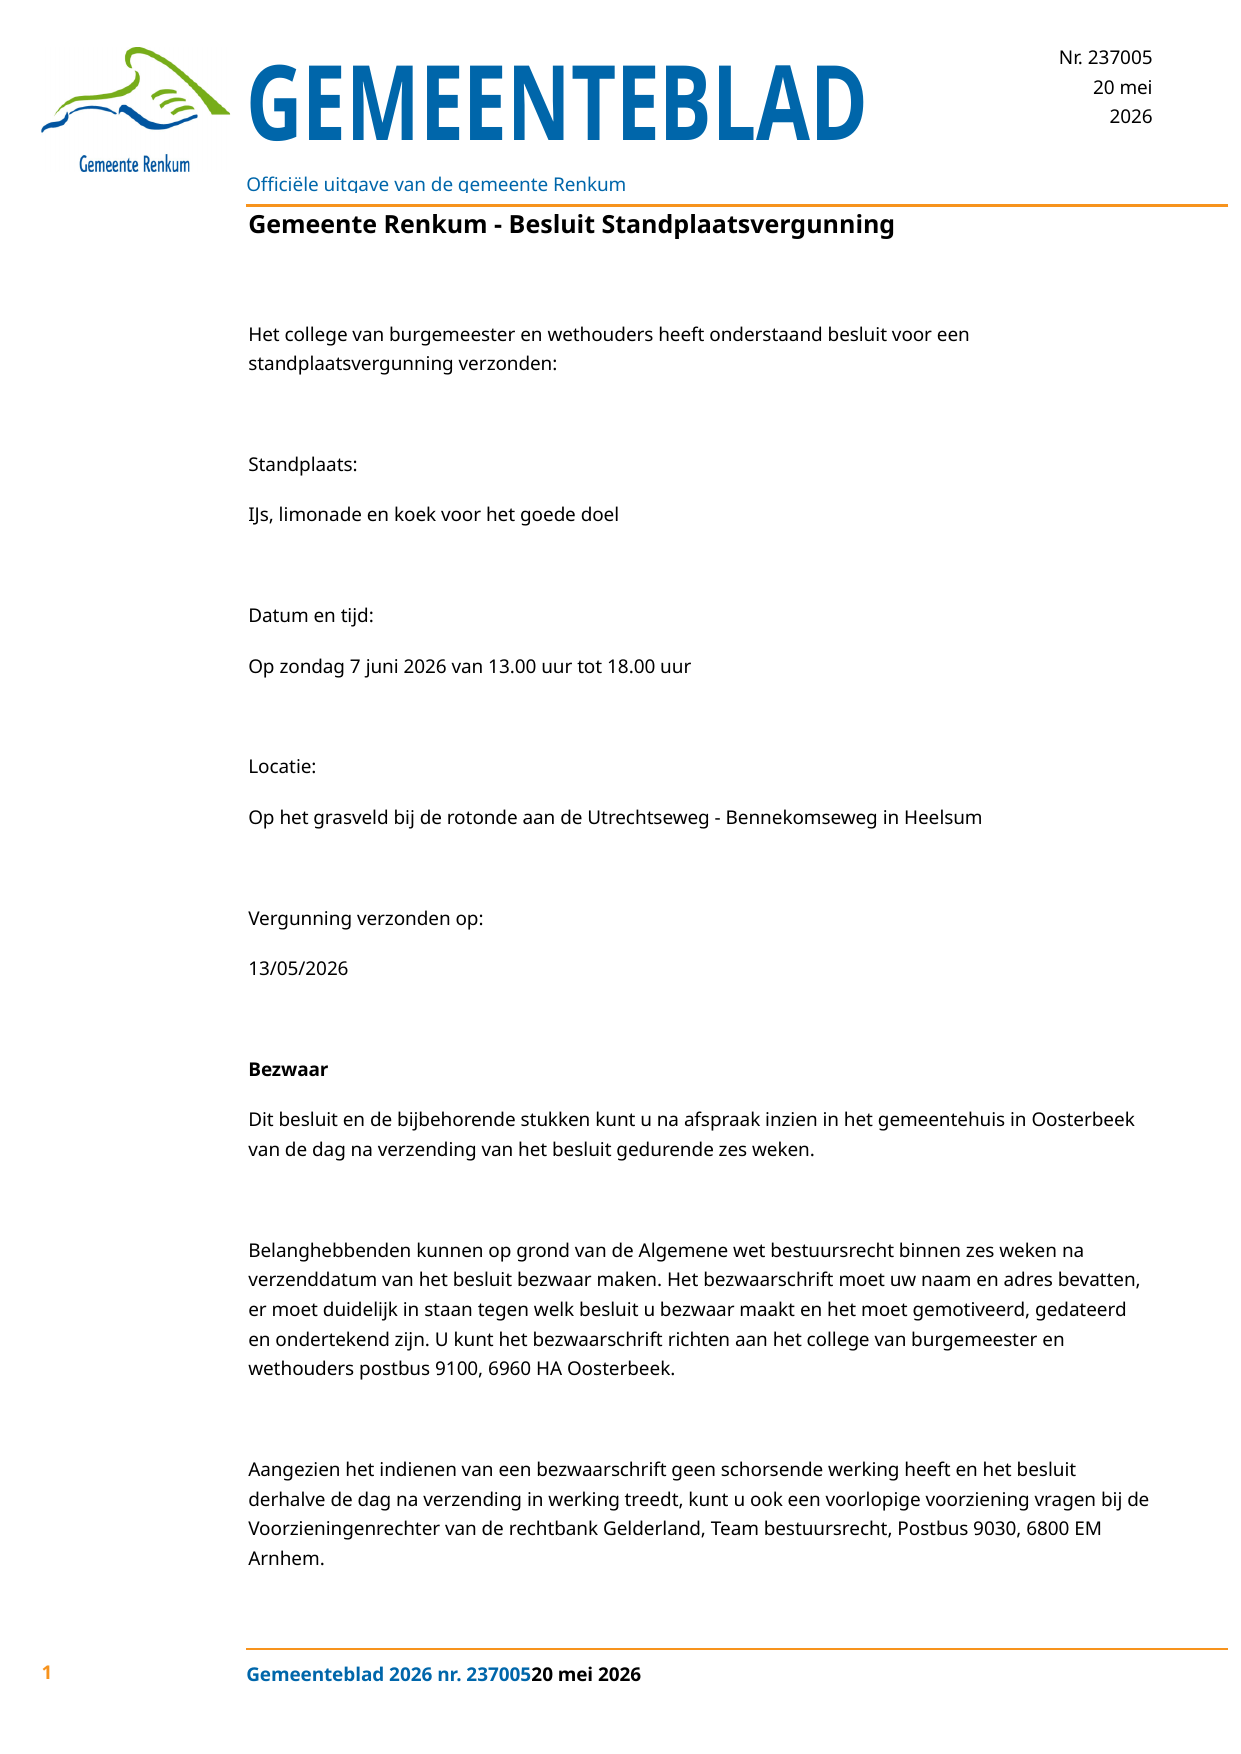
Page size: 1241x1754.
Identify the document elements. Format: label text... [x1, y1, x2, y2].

text Dit besluit en de bijbehorende stukken kunt u na afspraak inzien in het gemeentehuis in Oosterbeek van de dag na verzending van het besluit gedurende zes weken. [248, 1107, 1152, 1162]
picture [41, 47, 231, 172]
text Vergunning verzonden op: [248, 905, 1152, 931]
text Locatie: [248, 754, 1152, 779]
text Standplaats: [248, 451, 1152, 477]
text Aangezien het indienen van een bezwaarschrift geen schorsende werking heeft en het besluit derhalve de dag na verzending in werking treedt, kunt u ook een voorlopige voorziening vragen bij de Voorzieningenrechter van de rechtbank Gelderland, Team bestuursrecht, Postbus 9030, 6800 EM Arnhem. [248, 1456, 1152, 1571]
text Op het grasveld bij de rotonde aan de Utrechtseweg - Bennekomseweg in Heelsum [248, 804, 1152, 830]
text Gemeente Renkum - Besluit Standplaatsvergunning [248, 207, 1152, 241]
text Op zondag 7 juni 2026 van 13.00 uur tot 18.00 uur [248, 653, 1152, 678]
text Het college van burgemeester en wethouders heeft onderstaand besluit voor een standplaatsvergunning verzonden: [248, 321, 1152, 376]
text IJs, limonade en koek voor het goede doel [248, 502, 1152, 527]
text Bezwaar [248, 1056, 1152, 1082]
text Belanghebbenden kunnen op grond van de Algemene wet bestuursrecht binnen zes weken na verzenddatum van het besluit bezwaar maken. Het bezwaarschrift moet uw naam en adres bevatten, er moet duidelijk in staan tegen welk besluit u bezwaar maakt en het moet gemotiveerd, gedateerd en ondertekend zijn. U kunt het bezwaarschrift richten aan het college van burgemeester en wethouders postbus 9100, 6960 HA Oosterbeek. [248, 1237, 1152, 1381]
text 13/05/2026 [248, 955, 1152, 981]
text Datum en tijd: [248, 602, 1152, 628]
